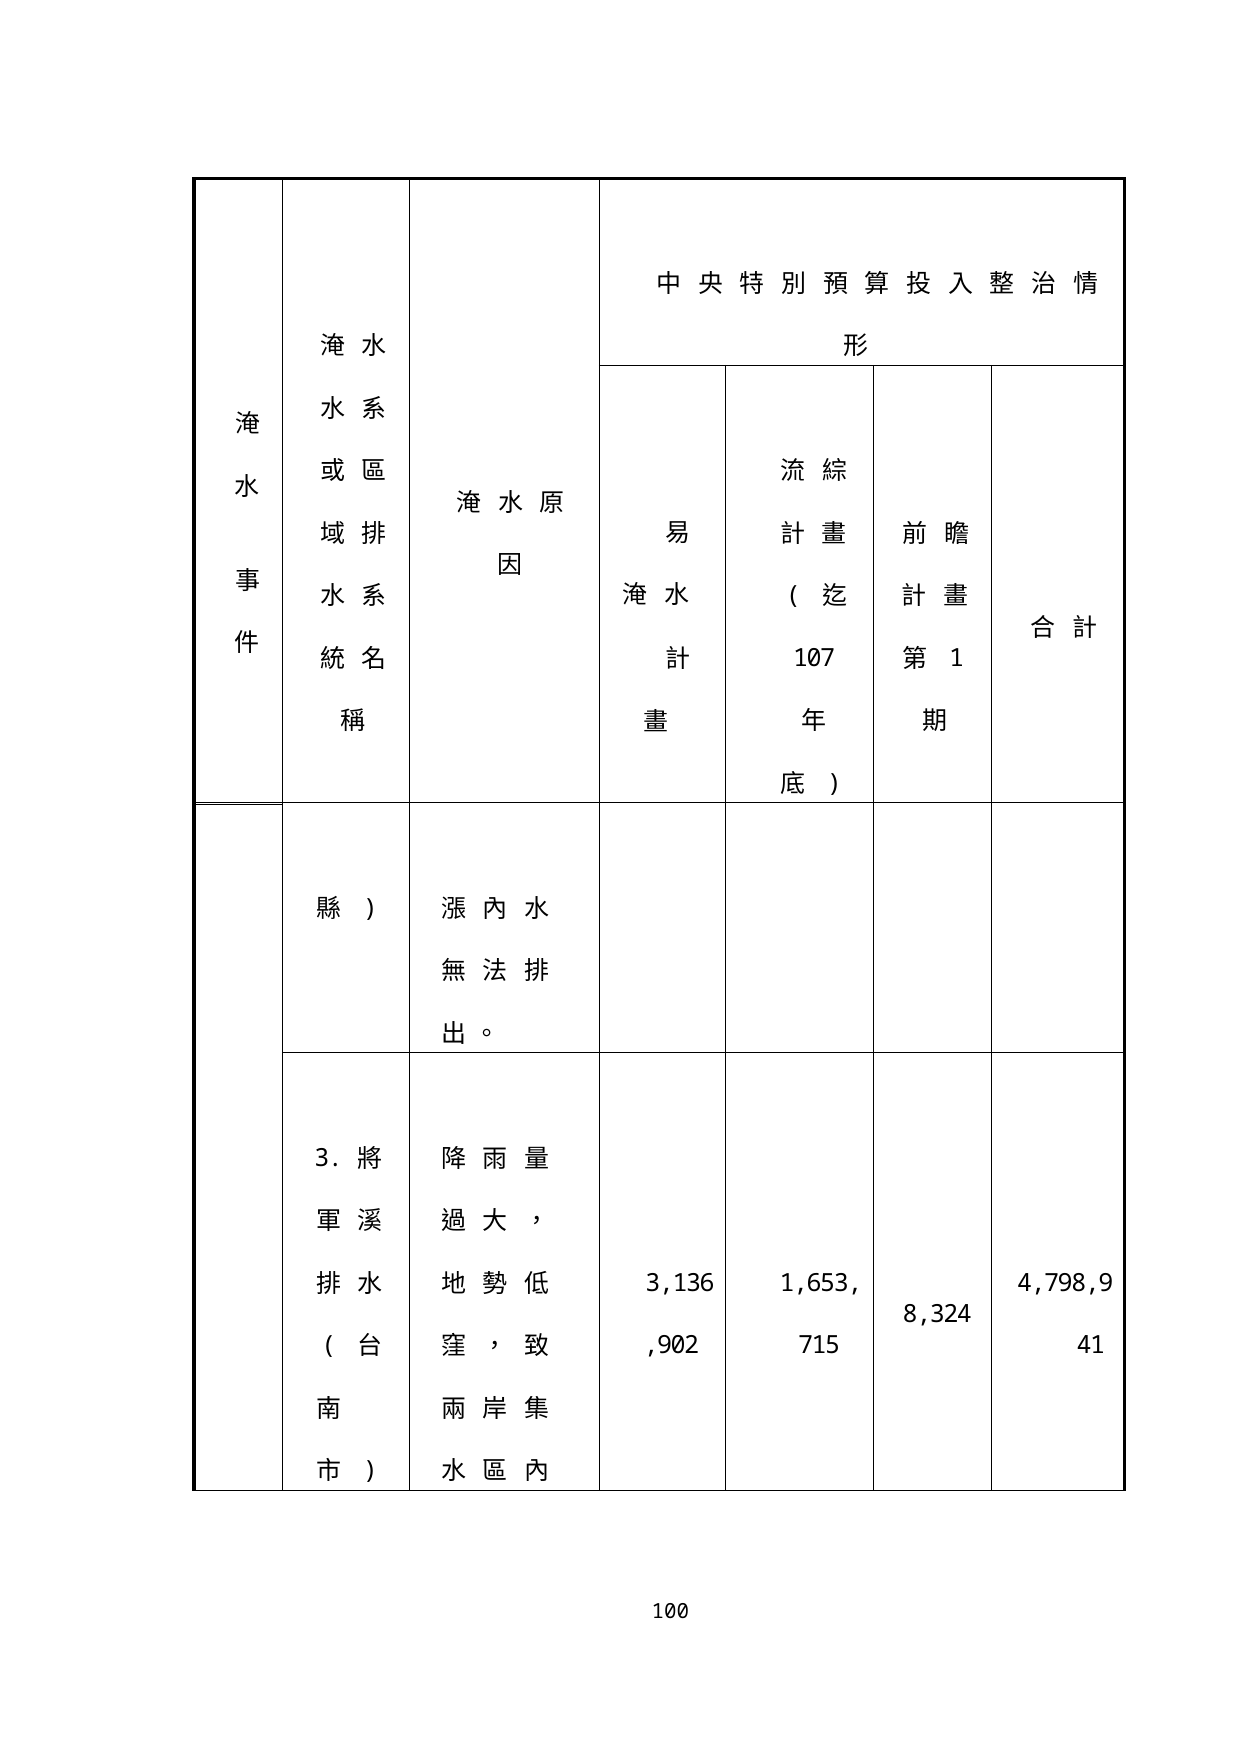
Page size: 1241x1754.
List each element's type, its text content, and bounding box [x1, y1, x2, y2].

table_cell 3,136,902 [600, 1053, 725, 1490]
table_cell 4,798,941 [992, 1053, 1123, 1490]
table_cell 前瞻計畫 第1期 [874, 366, 991, 802]
table_cell [874, 803, 991, 1052]
table_cell 合計 [992, 366, 1123, 802]
table_header 中央特別預算投入整治情形 [600, 180, 1123, 365]
table_cell [600, 803, 725, 1052]
table_cell 漲內水無法排出。 [410, 803, 599, 1052]
table_header 淹水 事件 [196, 180, 282, 802]
table_cell 易淹水 計畫 [600, 366, 725, 802]
table_cell 流綜計畫 (迄107年底) [726, 366, 873, 802]
table_cell 縣) [283, 803, 409, 1052]
table_cell 3.將軍溪排水 (台南市) [283, 1053, 409, 1490]
table_cell 降雨量過大，地勢低窪，致兩岸集水區內 [410, 1053, 599, 1490]
table_header 淹水原因 [410, 180, 599, 802]
table_cell [196, 805, 282, 1490]
table_cell [726, 803, 873, 1052]
table_cell 1,653,715 [726, 1053, 873, 1490]
table_cell 8,324 [874, 1053, 991, 1490]
table_header 淹水水系或區域排水系統名稱 [283, 180, 409, 802]
table_cell [992, 803, 1123, 1052]
